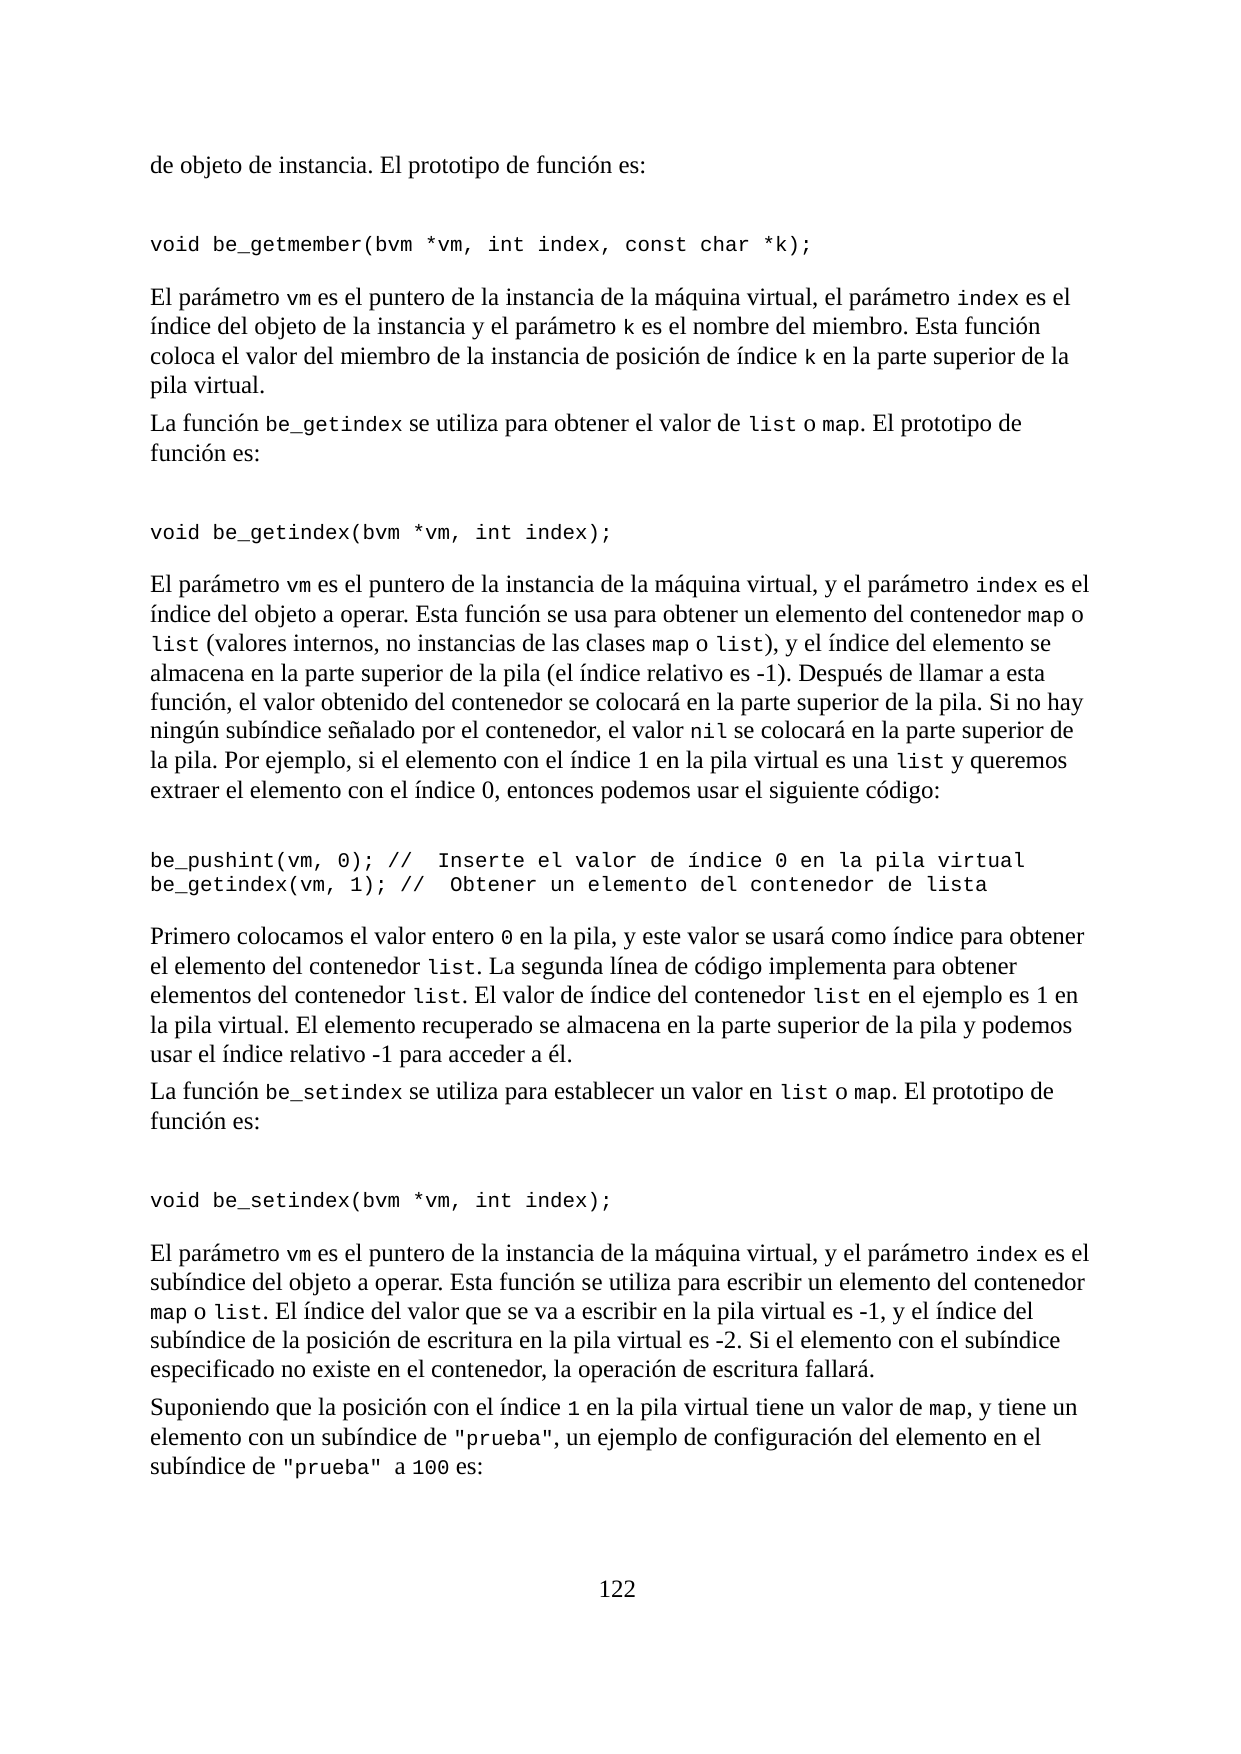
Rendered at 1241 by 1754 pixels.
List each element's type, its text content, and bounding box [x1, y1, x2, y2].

text void be_getmember(bvm *vm, int index, const char *k); [150, 234, 1090, 258]
text El parámetro vm es el puntero de la instancia de la máquina virtual, y el parámetro index es el índice del objeto a operar. Esta función se usa para obtener un elemento del contenedor map o list (valores internos, no instancias de las clases map o list), y el índice del elemento se almacena en la parte superior de la pila (el índice relativo es -1). Después de llamar a esta función, el valor obtenido del contenedor se colocará en la parte superior de la pila. Si no hay ningún subíndice señalado por el contenedor, el valor nil se colocará en la parte superior de la pila. Por ejemplo, si el elemento con el índice 1 en la pila virtual es una list y queremos extraer el elemento con el índice 0, entonces podemos usar el siguiente código: [150, 569, 1090, 803]
text Primero colocamos el valor entero 0 en la pila, y este valor se usará como índice para obtener el elemento del contenedor list. La segunda línea de código implementa para obtener elementos del contenedor list. El valor de índice del contenedor list en el ejemplo es 1 en la pila virtual. El elemento recuperado se almacena en la parte superior de la pila y podemos usar el índice relativo -1 para acceder a él. [150, 921, 1090, 1067]
text void be_setindex(bvm *vm, int index); [150, 1190, 1090, 1214]
text Suponiendo que la posición con el índice 1 en la pila virtual tiene un valor de map, y tiene un elemento con un subíndice de "prueba", un ejemplo de configuración del elemento en el subíndice de "prueba" a 100 es: [150, 1392, 1090, 1481]
text be_getindex(vm, 1); // Obtener un elemento del contenedor de lista [150, 874, 1090, 897]
text void be_getindex(bvm *vm, int index); [150, 522, 1090, 546]
text El parámetro vm es el puntero de la instancia de la máquina virtual, el parámetro index es el índice del objeto de la instancia y el parámetro k es el nombre del miembro. Esta función coloca el valor del miembro de la instancia de posición de índice k en la parte superior de la pila virtual. [150, 282, 1090, 399]
text be_pushint(vm, 0); // Inserte el valor de índice 0 en la pila virtual [150, 850, 1090, 874]
text El parámetro vm es el puntero de la instancia de la máquina virtual, y el parámetro index es el subíndice del objeto a operar. Esta función se utiliza para escribir un elemento del contenedor map o list. El índice del valor que se va a escribir en la pila virtual es -1, y el índice del subíndice de la posición de escritura en la pila virtual es -2. Si el elemento con el subíndice especificado no existe en el contenedor, la operación de escritura fallará. [150, 1238, 1090, 1383]
text La función be_getindex se utiliza para obtener el valor de list o map. El prototipo de función es: [150, 408, 1090, 466]
text de objeto de instancia. El prototipo de función es: [150, 150, 1090, 179]
text La función be_setindex se utiliza para establecer un valor en list o map. El prototipo de función es: [150, 1076, 1090, 1135]
